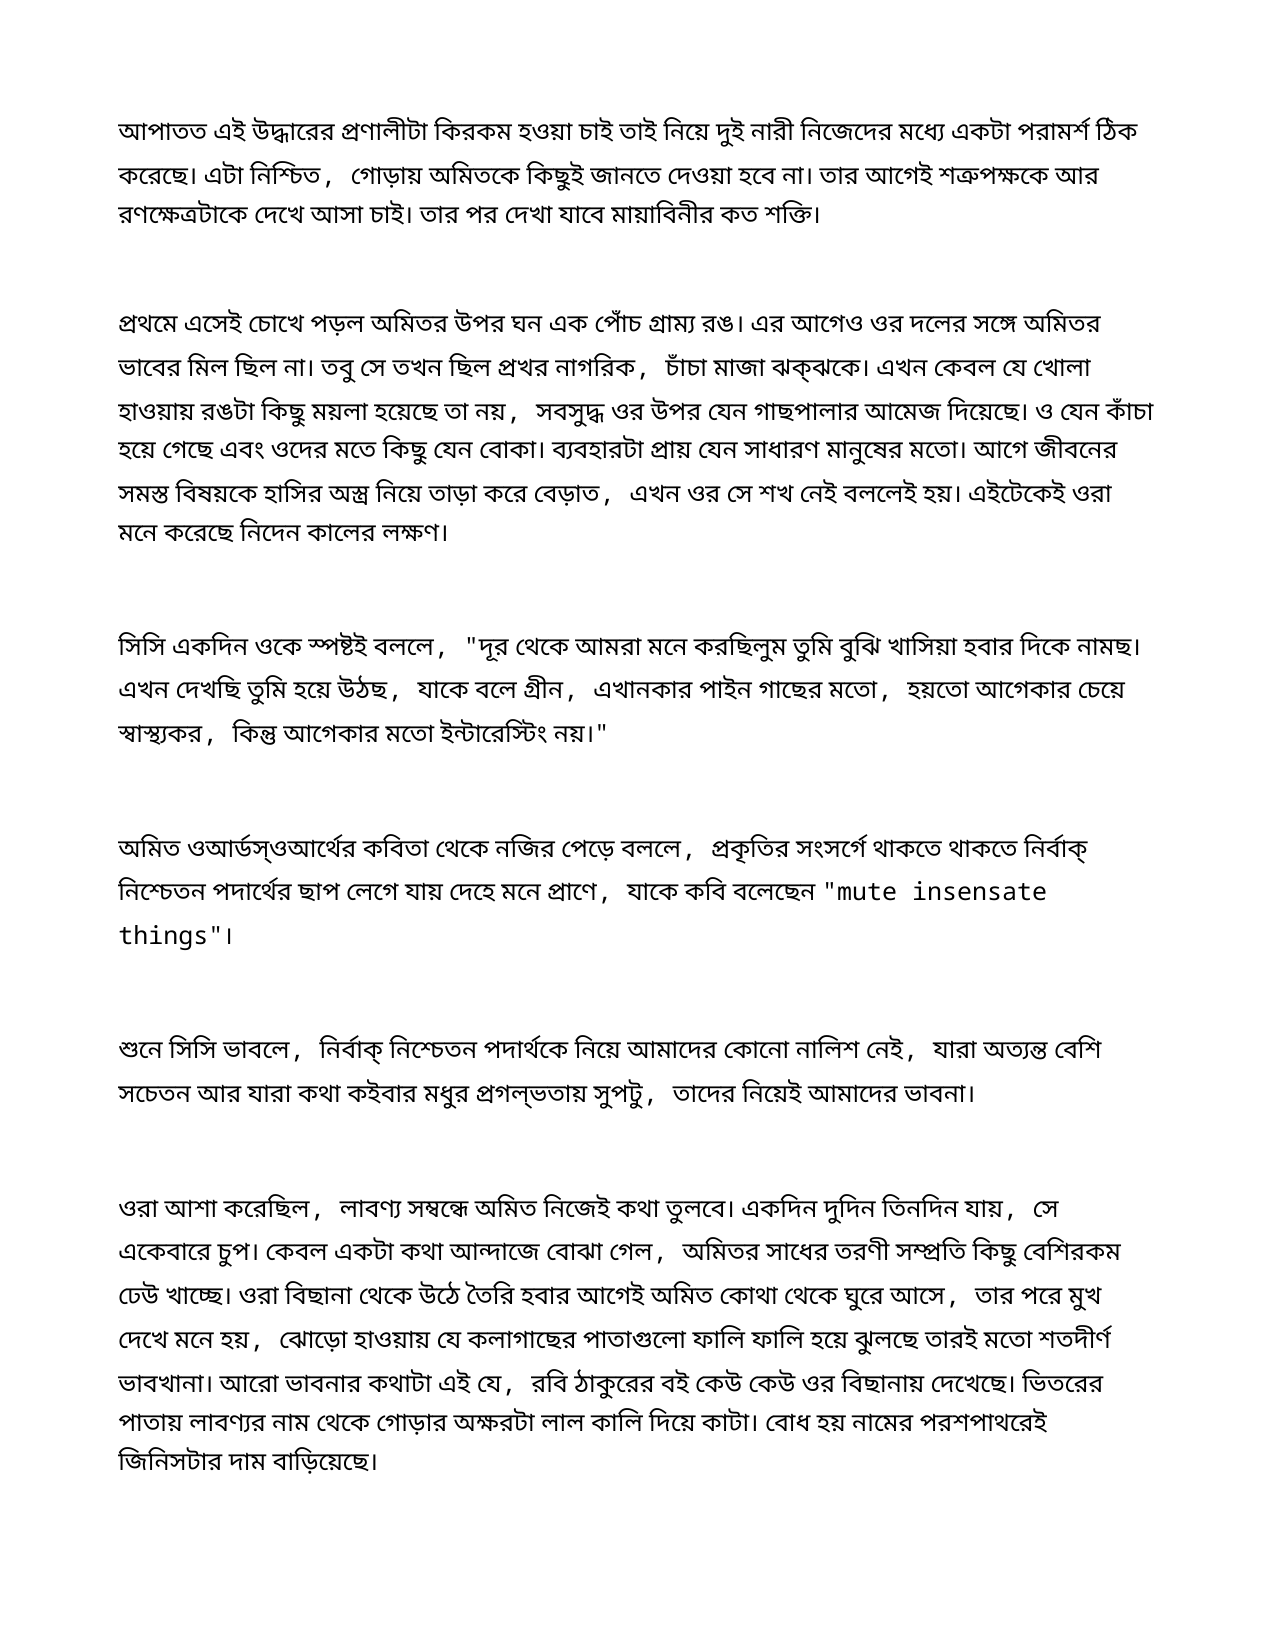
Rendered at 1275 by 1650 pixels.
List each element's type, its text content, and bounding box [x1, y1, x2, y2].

text প্রথমে এসেই চোখে পড়ল অমিতর উপর ঘন এক পোঁচ গ্রাম্য রঙ। এর আগেও ওর দলের সঙ্গে অমিতর ভাবের মিল ছিল না। তবু সে তখন ছিল প্রখর নাগরিক, চাঁচা মাজা ঝক্‌ঝকে। এখন কেবল যে খোলা হাওয়ায় রঙটা কিছু ময়লা হয়েছে তা নয়, সবসুদ্ধ ওর উপর যেন গাছপালার আমেজ দিয়েছে। ও যেন কাঁচা হয়ে গেছে এবং ওদের মতে কিছু যেন বোকা। ব্যবহারটা প্রায় যেন সাধারণ মানুষের মতো। আগে জীবনের সমস্ত বিষয়কে হাসির অস্ত্র নিয়ে তাড়া করে বেড়াত, এখন ওর সে শখ নেই বললেই হয়। এইটেকেই ওরা মনে করেছে নিদেন কালের লক্ষণ। [118, 310, 1157, 552]
text ওরা আশা করেছিল, লাবণ্য সম্বন্ধে অমিত নিজেই কথা তুলবে। একদিন দুদিন তিনদিন যায়, সে একেবারে চুপ। কেবল একটা কথা আন্দাজে বোঝা গেল, অমিতর সাধের তরণী সম্প্রতি কিছু বেশিরকম ঢেউ খাচ্ছে। ওরা বিছানা থেকে উঠে তৈরি হবার আগেই অমিত কোথা থেকে ঘুরে আসে, তার পরে মুখ দেখে মনে হয়, ঝোড়ো হাওয়ায় যে কলাগাছের পাতাগুলো ফালি ফালি হয়ে ঝুলছে তারই মতো শতদীর্ণ ভাবখানা। আরো ভাবনার কথাটা এই যে, রবি ঠাকুরের বই কেউ কেউ ওর বিছানায় দেখেছে। ভিতরের পাতায় লাবণ্যর নাম থেকে গোড়ার অক্ষরটা লাল কালি দিয়ে কাটা। বোধ হয় নামের পরশপাথরেই জিনিসটার দাম বাড়িয়েছে। [118, 1190, 1157, 1480]
text আপাতত এই উদ্ধারের প্রণালীটা কিরকম হওয়া চাই তাই নিয়ে দুই নারী নিজেদের মধ্যে একটা পরামর্শ ঠিক করেছে। এটা নিশ্চিত, গোড়ায় অমিতকে কিছুই জানতে দেওয়া হবে না। তার আগেই শত্রুপক্ষকে আর রণক্ষেত্রটাকে দেখে আসা চাই। তার পর দেখা যাবে মায়াবিনীর কত শক্তি। [118, 118, 1157, 233]
text সিসি একদিন ওকে স্পষ্টই বললে, "দূর থেকে আমরা মনে করছিলুম তুমি বুঝি খাসিয়া হবার দিকে নামছ। এখন দেখছি তুমি হয়ে উঠছ, যাকে বলে গ্রীন, এখানকার পাইন গাছের মতো, হয়তো আগেকার চেয়ে স্বাস্থ্যকর, কিন্তু আগেকার মতো ইন্টারেস্টিং নয়।" [118, 628, 1157, 753]
text শুনে সিসি ভাবলে, নির্বাক্‌ নিশ্চেতন পদার্থকে নিয়ে আমাদের কোনো নালিশ নেই, যারা অত্যন্ত বেশি সচেতন আর যারা কথা কইবার মধুর প্রগল্‌ভতায় সুপটু, তাদের নিয়েই আমাদের ভাবনা। [118, 1032, 1157, 1113]
text অমিত ওআর্ডস্‌ওআর্থের কবিতা থেকে নজির পেড়ে বললে, প্রকৃতির সংসর্গে থাকতে থাকতে নির্বাক্‌ নিশ্চেতন পদার্থের ছাপ লেগে যায় দেহে মনে প্রাণে, যাকে কবি বলেছেন "mute insensate things"। [118, 830, 1157, 955]
